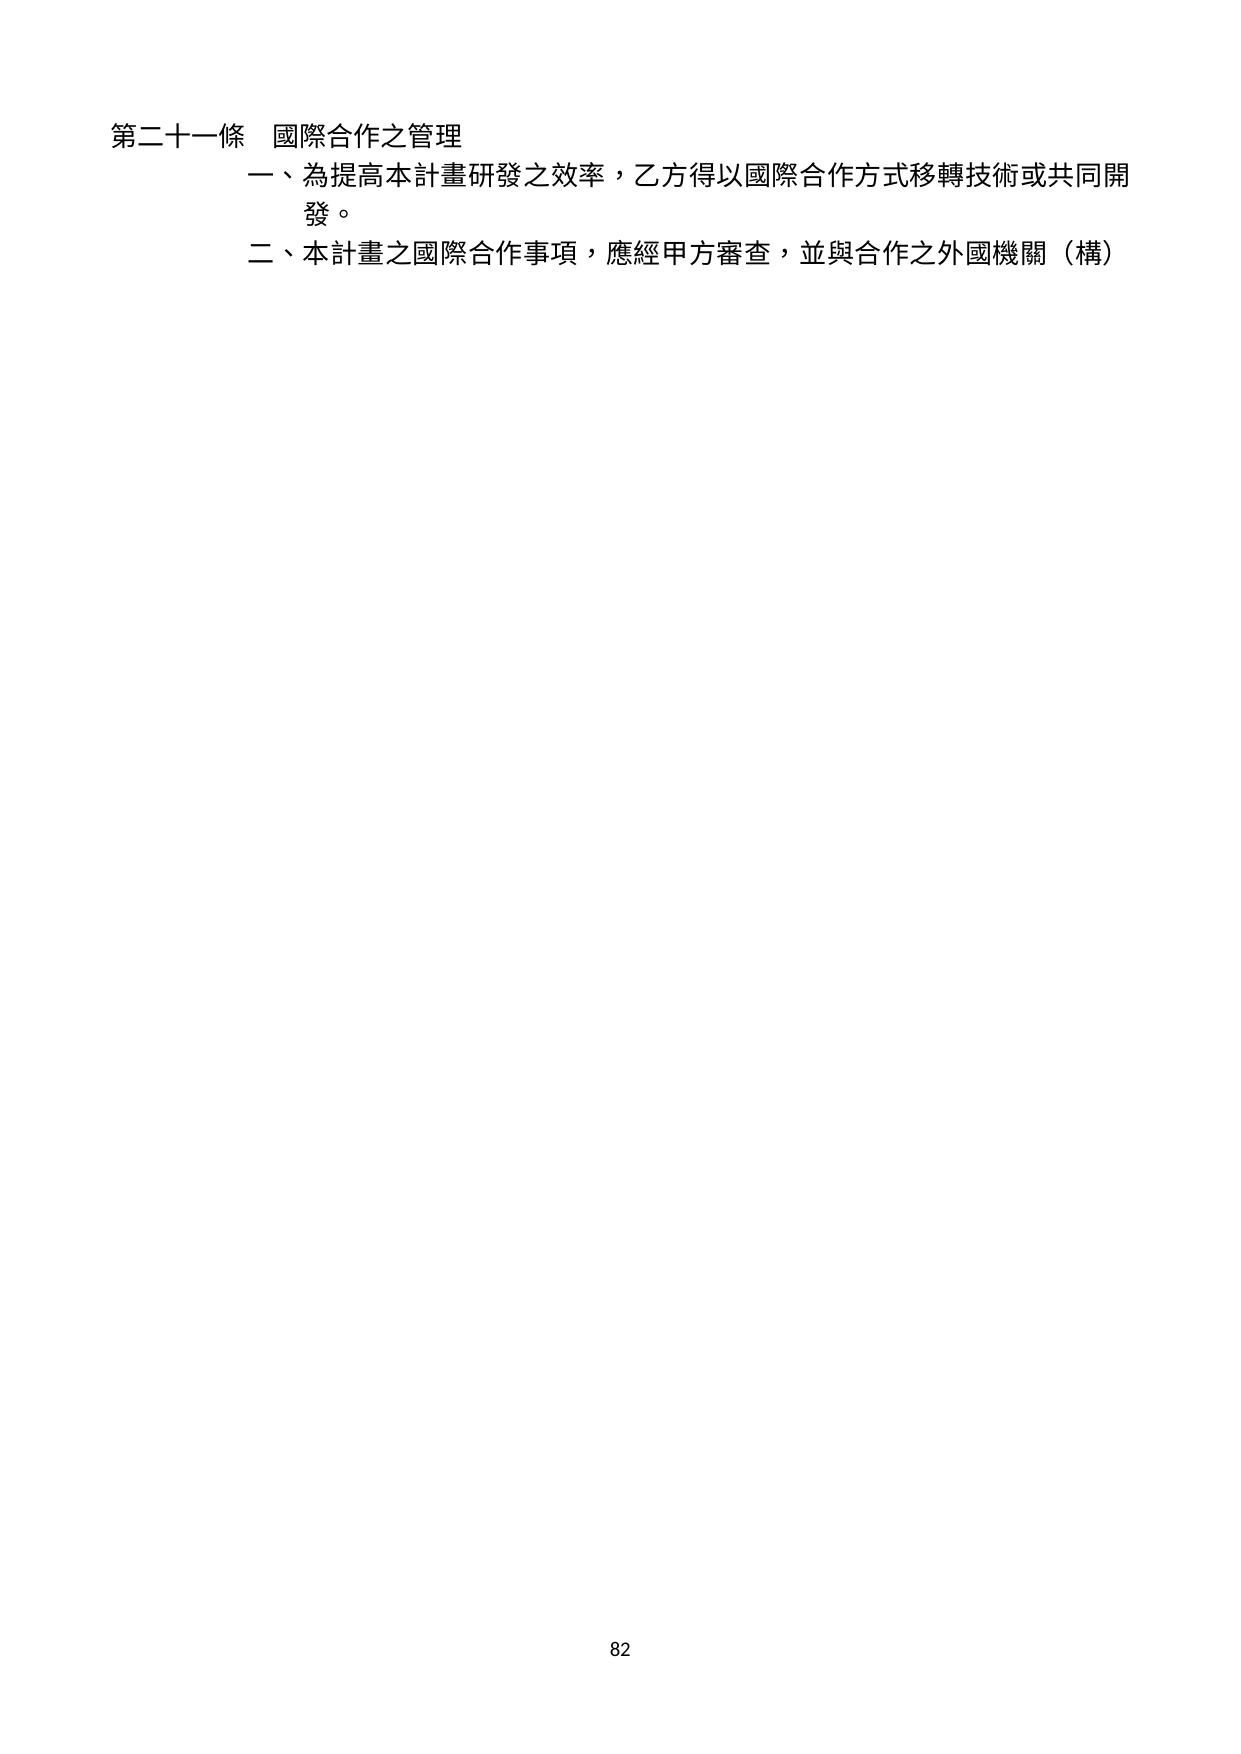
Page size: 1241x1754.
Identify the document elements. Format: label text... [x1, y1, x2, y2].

text 二、本計畫之國際合作事項，應經甲方審查，並與合作之外國機關（構） [247, 232, 1131, 272]
text 一、為提高本計畫研發之效率，乙方得以國際合作方式移轉技術或共同開發。 [247, 154, 1131, 232]
text 第二十一條 國際合作之管理 [110, 114, 1131, 154]
